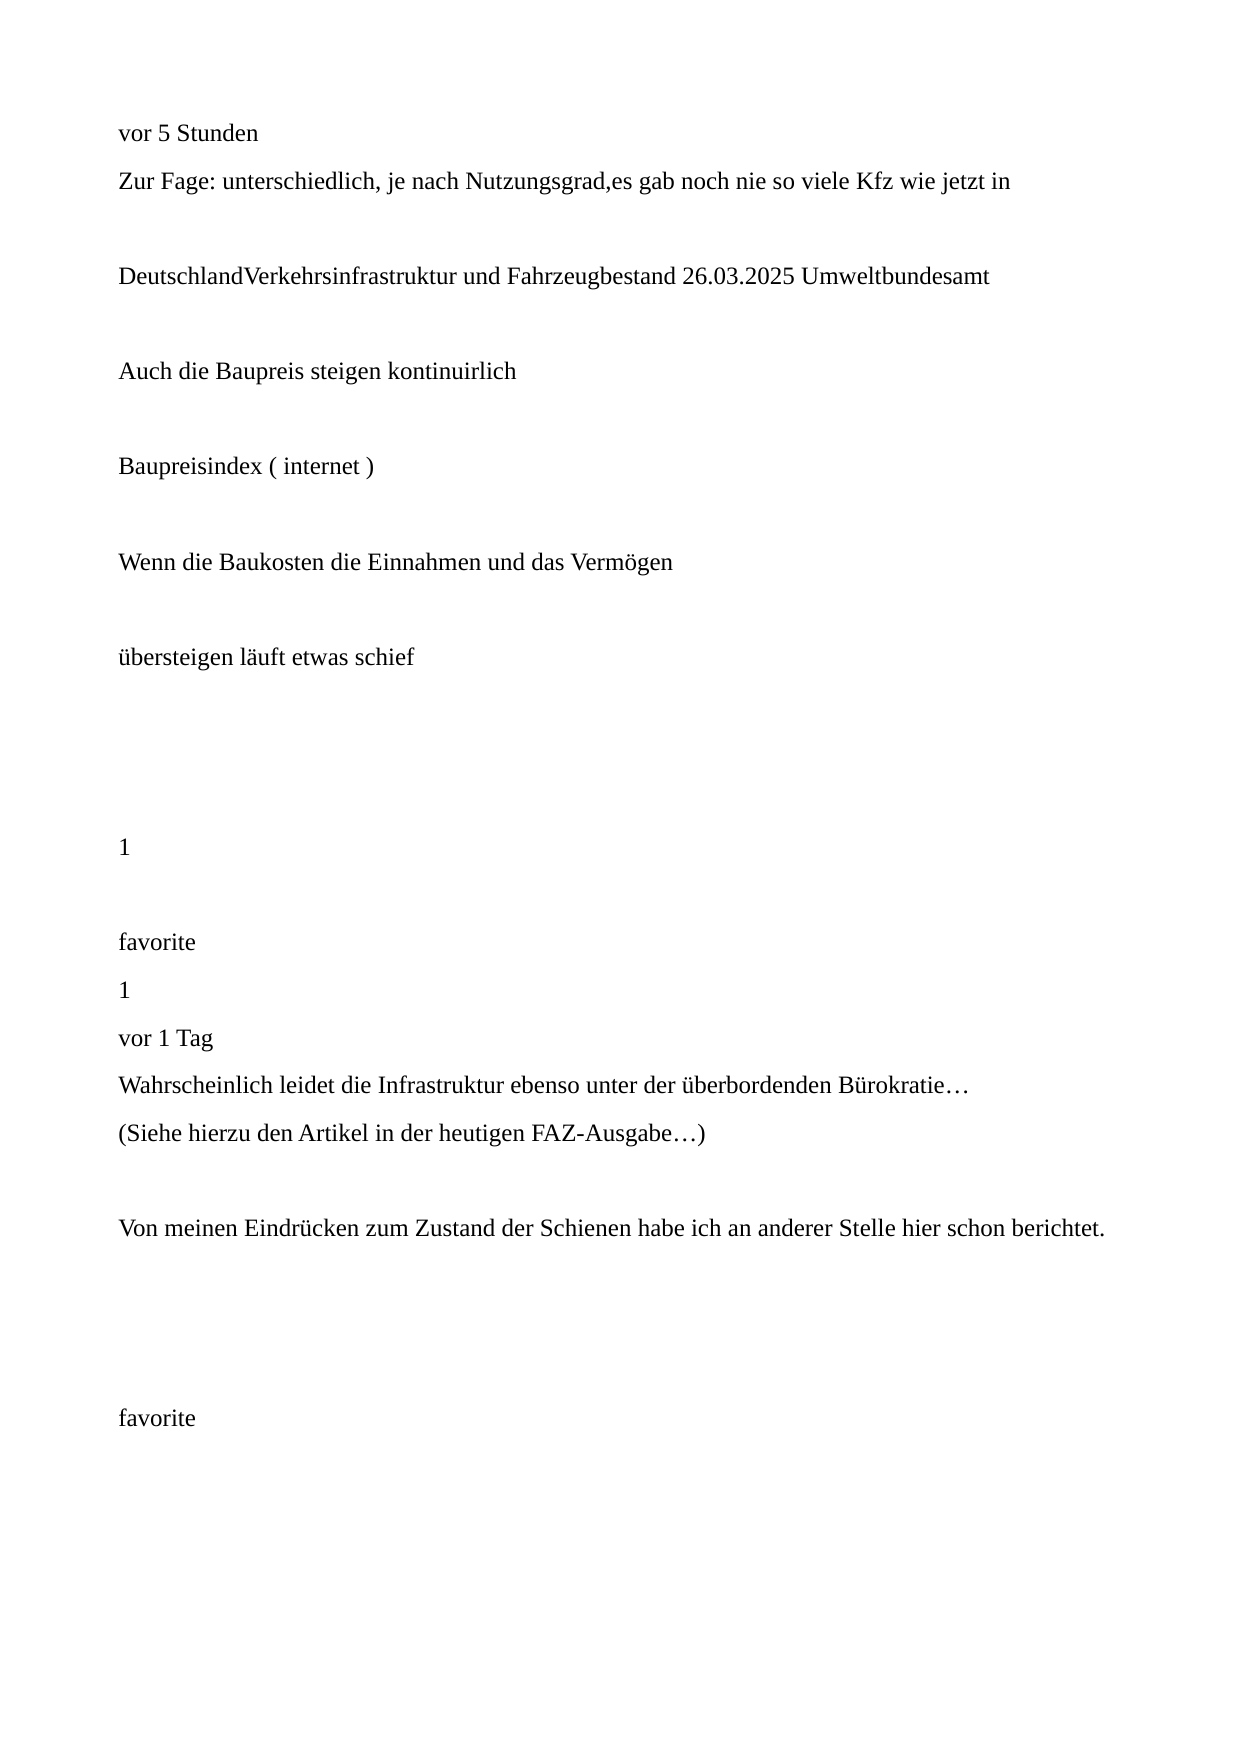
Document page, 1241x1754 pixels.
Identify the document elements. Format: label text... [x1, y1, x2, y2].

text Zur Fage: unterschiedlich, je nach Nutzungsgrad,es gab noch nie so viele Kfz wie jetzt in [118, 166, 1122, 194]
text (Siehe hierzu den Artikel in der heutigen FAZ-Ausgabe…) [118, 1118, 1122, 1147]
text 1 [118, 975, 1122, 1004]
text vor 5 Stunden [118, 118, 1122, 147]
text Auch die Baupreis steigen kontinuirlich [118, 356, 1122, 385]
text Wenn die Baukosten die Einnahmen und das Vermögen [118, 547, 1122, 575]
text 1 [118, 832, 1122, 861]
text favorite [118, 927, 1122, 956]
text vor 1 Tag [118, 1023, 1122, 1051]
text Baupreisindex ( internet ) [118, 451, 1122, 480]
text übersteigen läuft etwas schief [118, 642, 1122, 671]
text Von meinen Eindrücken zum Zustand der Schienen habe ich an anderer Stelle hier schon berichtet. [118, 1213, 1122, 1242]
text favorite [118, 1403, 1122, 1432]
text DeutschlandVerkehrsinfrastruktur und Fahrzeugbestand 26.03.2025 Umweltbundesamt [118, 261, 1122, 290]
text Wahrscheinlich leidet die Infrastruktur ebenso unter der überbordenden Bürokratie… [118, 1070, 1122, 1099]
